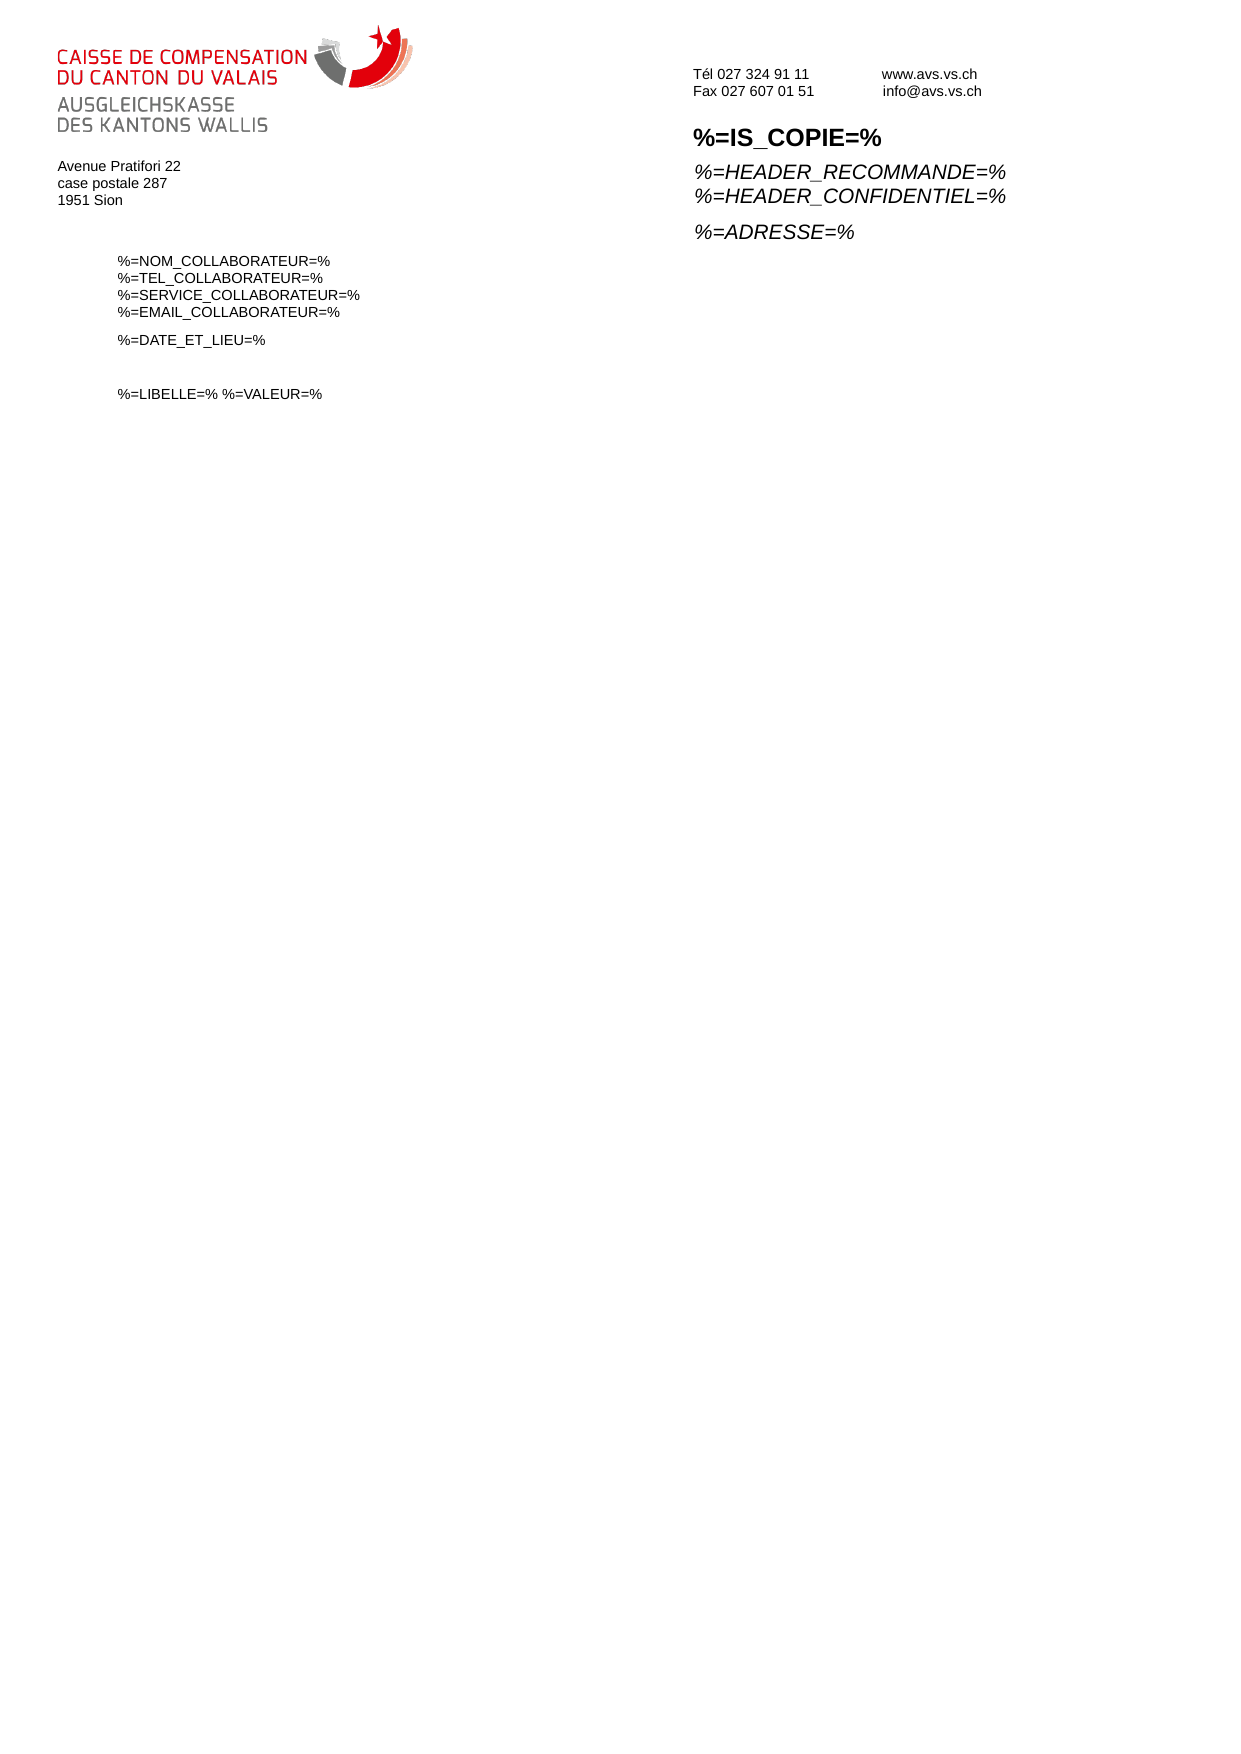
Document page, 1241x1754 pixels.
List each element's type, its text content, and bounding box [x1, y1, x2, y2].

text Fax 027 607 01 51 info@avs.vs.ch [693, 82, 1122, 99]
table_cell %=ADRESSE=% [693, 214, 1121, 434]
table_cell [118, 354, 439, 380]
table_cell %=NOM_COLLABORATEUR=% %=TEL_COLLABORATEUR=% %=SERVICE_COLLABORATEUR=% %=EMAIL_COLLABORATEUR=% [118, 214, 693, 326]
table_header %=HEADER_RECOMMANDE=% %=HEADER_CONFIDENTIEL=% [693, 152, 1121, 214]
table_cell [57, 354, 117, 380]
table_cell %=LIBELLE=% %=VALEUR=% [118, 380, 439, 408]
table_cell [57, 408, 117, 434]
table_cell %=DATE_ET_LIEU=% [118, 326, 693, 354]
table_header Avenue Pratifori 22 case postale 287 1951 Sion [57, 152, 693, 214]
text Tél 027 324 91 11 www.avs.vs.ch [693, 66, 1122, 82]
table_cell [57, 380, 117, 408]
table_cell [439, 408, 693, 434]
table_cell [439, 354, 693, 380]
table_cell [57, 326, 117, 354]
picture [57, 25, 413, 132]
table_cell [439, 380, 693, 408]
table_cell [57, 214, 117, 326]
table_cell [118, 408, 439, 434]
text %=IS_COPIE=% [693, 123, 1122, 152]
